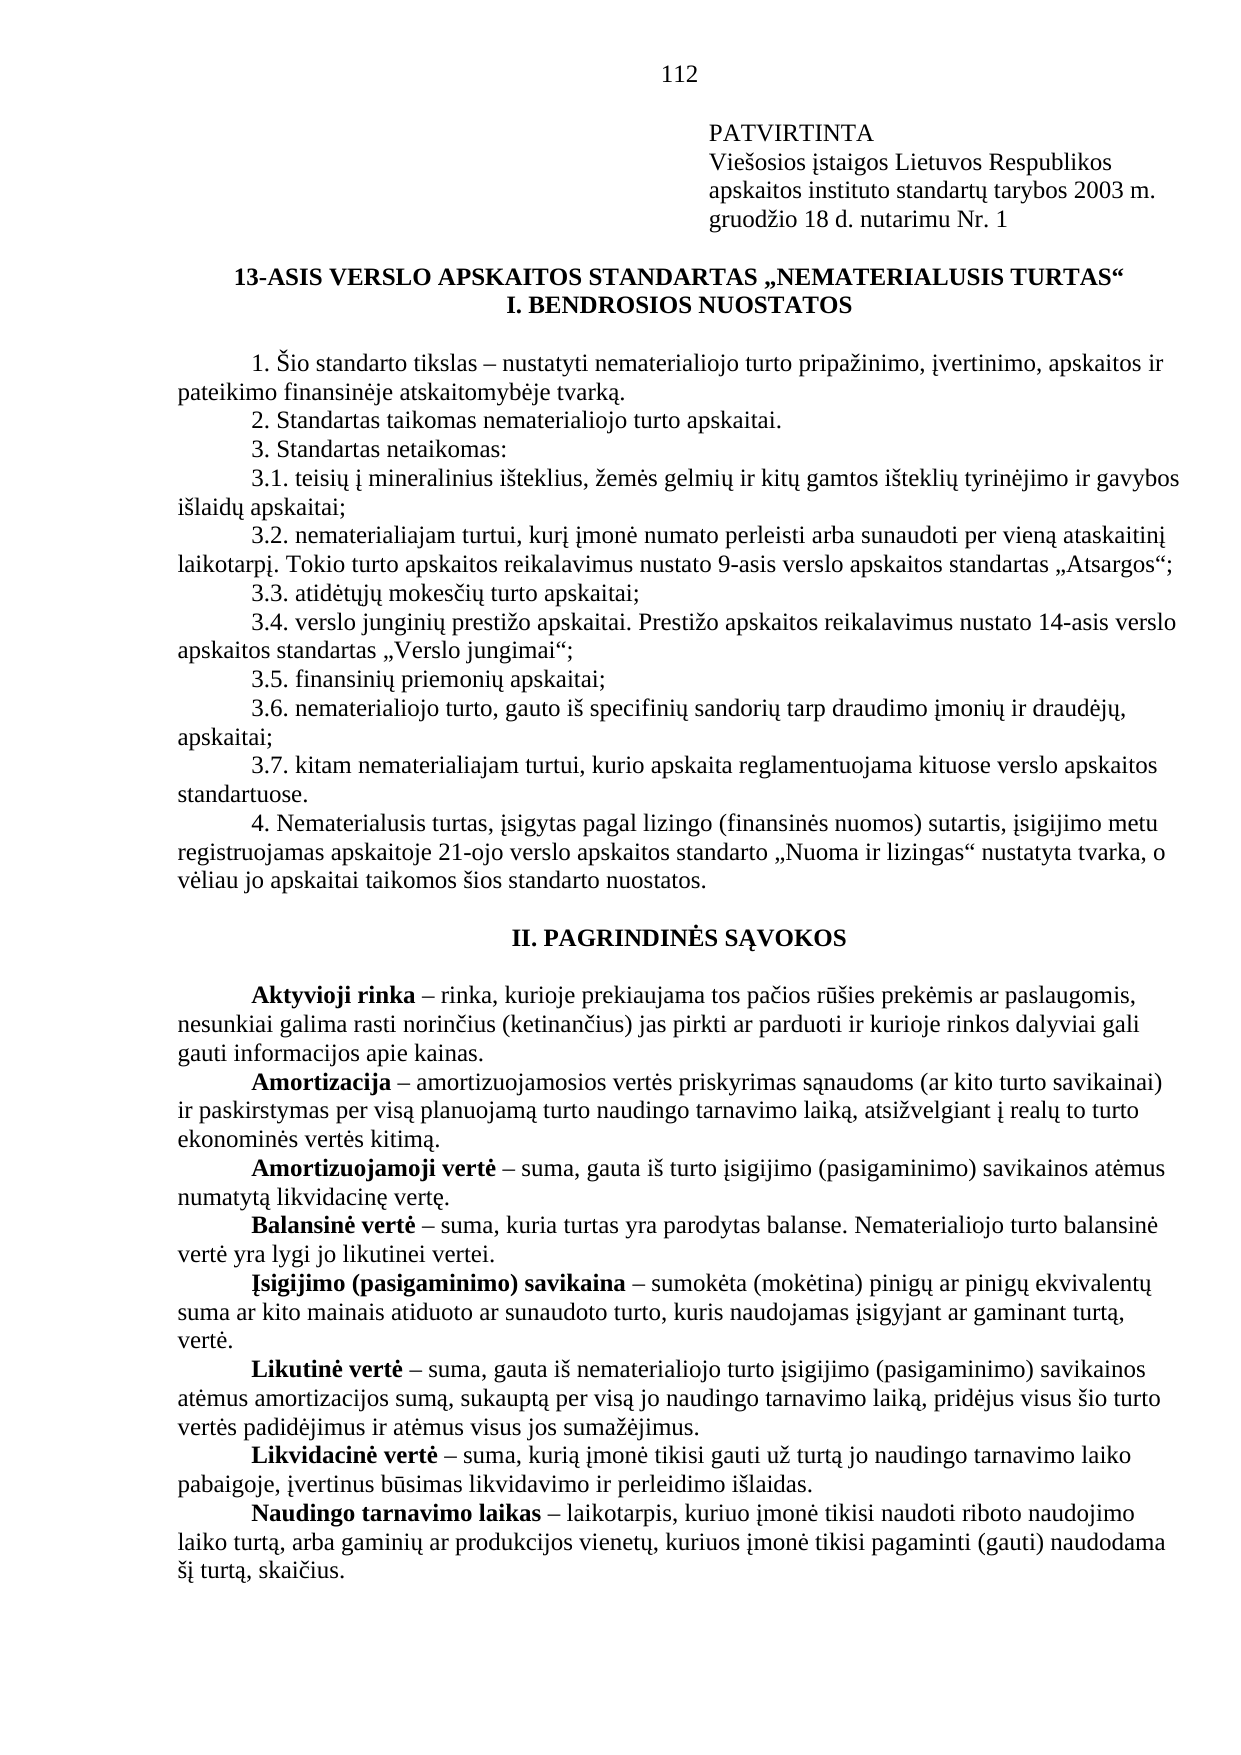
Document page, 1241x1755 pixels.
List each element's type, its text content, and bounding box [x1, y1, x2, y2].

text Amortizacija – amortizuojamosios vertės priskyrimas sąnaudoms (ar kito turto savikainai) ir paskirstymas per visą planuojamą turto naudingo tarnavimo laiką, atsižvelgiant į realų to turto ekonominės vertės kitimą. [177, 1067, 1181, 1153]
text I. BENDROSIOS NUOSTATOS [177, 291, 1181, 319]
text 13-ASIS VERSLO APSKAITOS STANDARTAS „NEMATERIALUSIS TURTAS“ [177, 262, 1181, 291]
text 3.2. nematerialiajam turtui, kurį įmonė numato perleisti arba sunaudoti per vieną ataskaitinį laikotarpį. Tokio turto apskaitos reikalavimus nustato 9-asis verslo apskaitos standartas „Atsargos“; [177, 521, 1181, 578]
text Aktyvioji rinka – rinka, kurioje prekiaujama tos pačios rūšies prekėmis ar paslaugomis, nesunkiai galima rasti norinčius (ketinančius) jas pirkti ar parduoti ir kurioje rinkos dalyviai gali gauti informacijos apie kainas. [177, 981, 1181, 1067]
text apskaitos instituto standartų tarybos 2003 m. [177, 176, 1181, 204]
text 4. Nematerialusis turtas, įsigytas pagal lizingo (finansinės nuomos) sutartis, įsigijimo metu registruojamas apskaitoje 21-ojo verslo apskaitos standarto „Nuoma ir lizingas“ nustatyta tvarka, o vėliau jo apskaitai taikomos šios standarto nuostatos. [177, 808, 1181, 894]
text 3.5. finansinių priemonių apskaitai; [177, 664, 1181, 693]
text II. PAGRINDINĖS SĄVOKOS [177, 923, 1181, 952]
text 1. Šio standarto tikslas – nustatyti nematerialiojo turto pripažinimo, įvertinimo, apskaitos ir pateikimo finansinėje atskaitomybėje tvarką. [177, 348, 1181, 406]
text 3.1. teisių į mineralinius išteklius, žemės gelmių ir kitų gamtos išteklių tyrinėjimo ir gavybos išlaidų apskaitai; [177, 463, 1181, 521]
text PATVIRTINTA [709, 118, 1181, 147]
text Viešosios įstaigos Lietuvos Respublikos [177, 147, 1181, 176]
text 3.4. verslo junginių prestižo apskaitai. Prestižo apskaitos reikalavimus nustato 14-asis verslo apskaitos standartas „Verslo jungimai“; [177, 607, 1181, 664]
text 3.3. atidėtųjų mokesčių turto apskaitai; [177, 578, 1181, 607]
text Amortizuojamoji vertė – suma, gauta iš turto įsigijimo (pasigaminimo) savikainos atėmus numatytą likvidacinę vertę. [177, 1153, 1181, 1211]
text gruodžio 18 d. nutarimu Nr. 1 [177, 204, 1181, 233]
text 3.6. nematerialiojo turto, gauto iš specifinių sandorių tarp draudimo įmonių ir draudėjų, apskaitai; [177, 693, 1181, 751]
text Įsigijimo (pasigaminimo) savikaina – sumokėta (mokėtina) pinigų ar pinigų ekvivalentų suma ar kito mainais atiduoto ar sunaudoto turto, kuris naudojamas įsigyjant ar gaminant turtą, vertė. [177, 1268, 1181, 1354]
text Naudingo tarnavimo laikas – laikotarpis, kuriuo įmonė tikisi naudoti riboto naudojimo laiko turtą, arba gaminių ar produkcijos vienetų, kuriuos įmonė tikisi pagaminti (gauti) naudodama šį turtą, skaičius. [177, 1498, 1181, 1584]
text 2. Standartas taikomas nematerialiojo turto apskaitai. [177, 406, 1181, 434]
text 3.7. kitam nematerialiajam turtui, kurio apskaita reglamentuojama kituose verslo apskaitos standartuose. [177, 751, 1181, 808]
text 3. Standartas netaikomas: [177, 434, 1181, 463]
text Balansinė vertė – suma, kuria turtas yra parodytas balanse. Nematerialiojo turto balansinė vertė yra lygi jo likutinei vertei. [177, 1211, 1181, 1268]
text Likvidacinė vertė – suma, kurią įmonė tikisi gauti už turtą jo naudingo tarnavimo laiko pabaigoje, įvertinus būsimas likvidavimo ir perleidimo išlaidas. [177, 1441, 1181, 1498]
text Likutinė vertė – suma, gauta iš nematerialiojo turto įsigijimo (pasigaminimo) savikainos atėmus amortizacijos sumą, sukauptą per visą jo naudingo tarnavimo laiką, pridėjus visus šio turto vertės padidėjimus ir atėmus visus jos sumažėjimus. [177, 1354, 1181, 1441]
